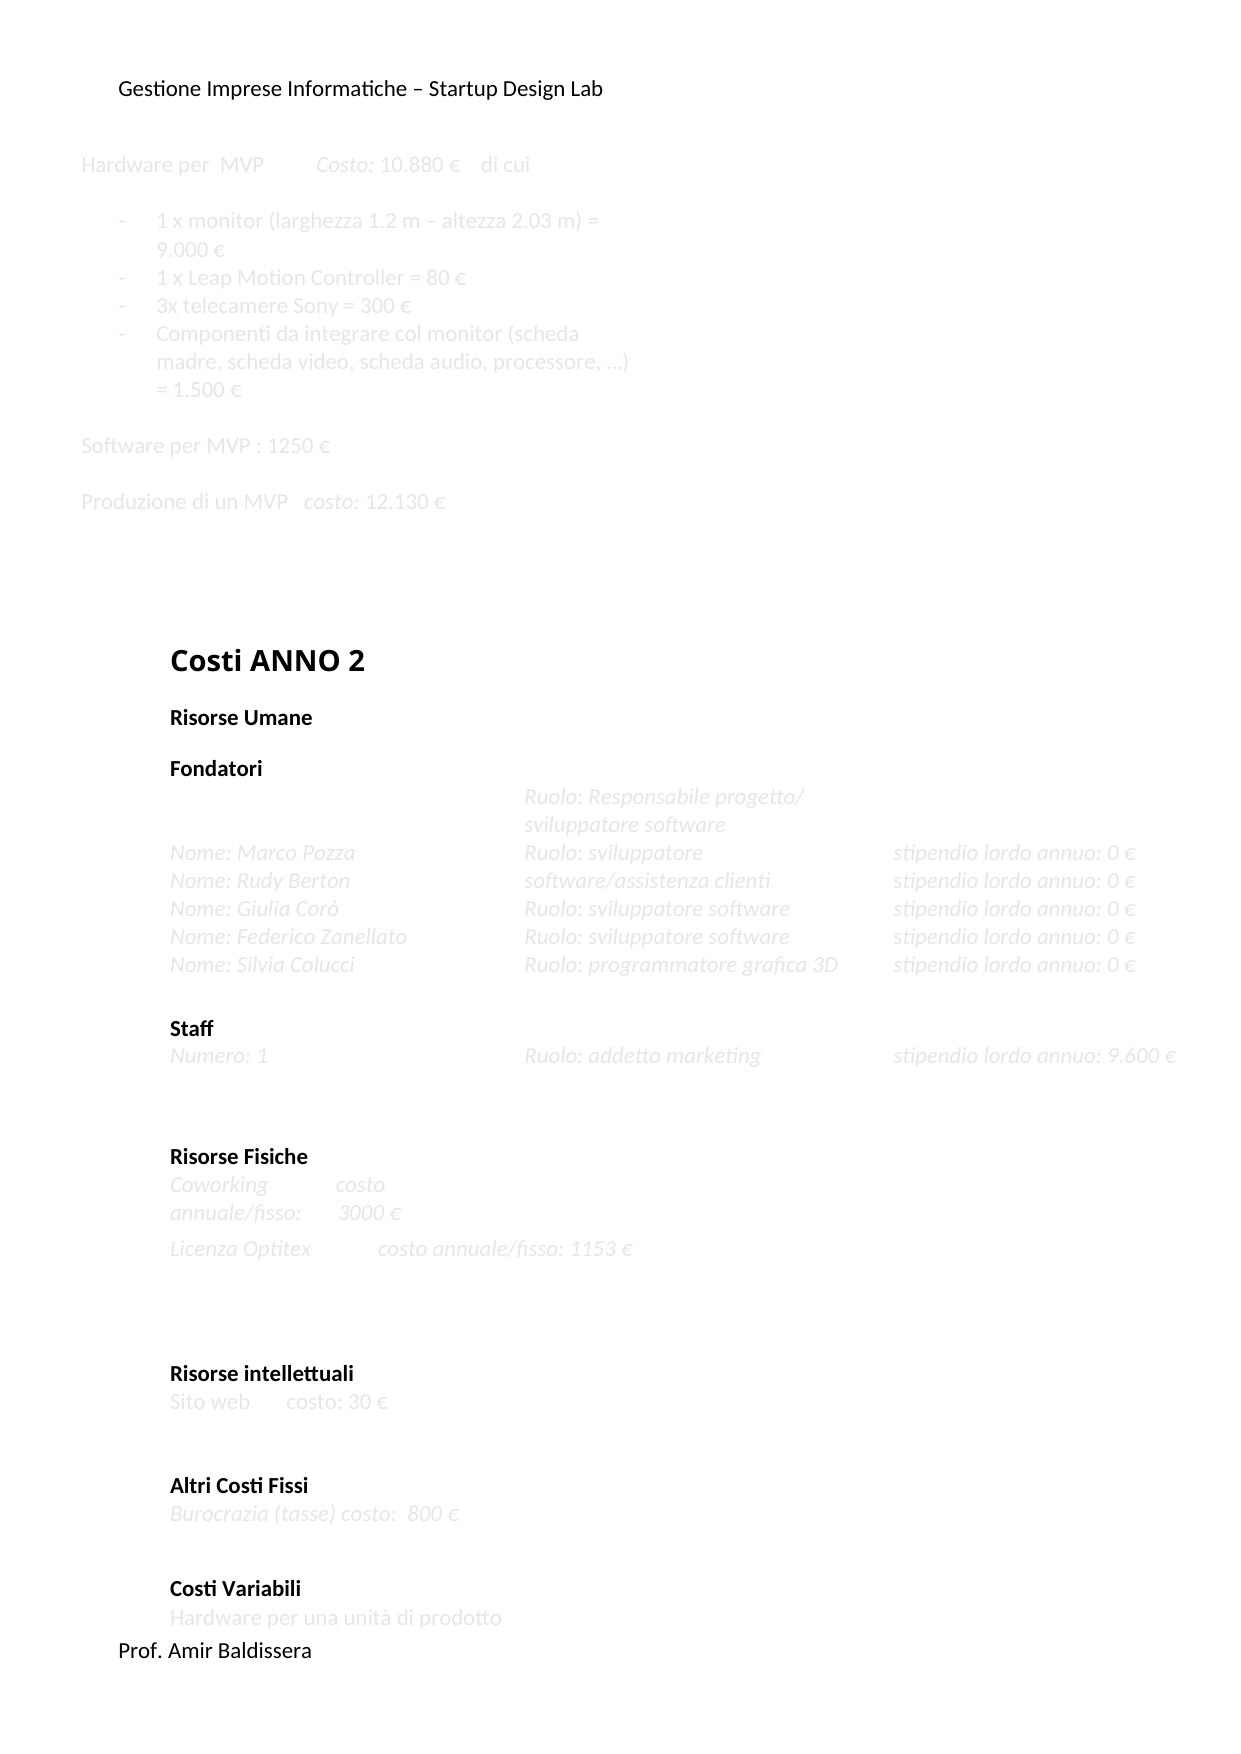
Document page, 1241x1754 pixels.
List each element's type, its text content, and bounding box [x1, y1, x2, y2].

table_cell [886, 1359, 1211, 1499]
table_cell [517, 734, 886, 782]
table_cell Hardware per MVP Costo: 10.880 € di cui 1 x monitor (larghezza 1.2 m – altezza 2.03 m) = 9.000 € 1 x Leap Motion Controller = 80 € 3x telecamere Sony = 300 € Componenti da integrare col monitor (scheda madre, scheda video, scheda audio, processore, …) = 1.500 € Software per MVP : 1250 € Produzione di un MVP costo: 12.130 € [74, 151, 650, 515]
table_cell [886, 151, 1211, 515]
table_cell Burocrazia (tasse) costo: 800 € [163, 1499, 517, 1555]
table_cell [886, 1171, 1211, 1227]
table_cell [886, 1575, 1211, 1631]
table_cell [886, 734, 1211, 782]
table_cell [517, 1575, 886, 1631]
table_cell Ruolo: addetto marketing [517, 1042, 886, 1098]
table_cell Risorse intellettuali Sito web costo: 30 € Altri Costi Fissi [163, 1359, 517, 1499]
table_cell [886, 1499, 1211, 1555]
table_cell [517, 1122, 886, 1171]
table_cell [517, 993, 886, 1042]
table_cell Risorse Umane [163, 682, 517, 731]
table_cell Licenza Optitex costo annuale/fisso: 1153 € [163, 1234, 886, 1290]
table_header Costi ANNO 2 [163, 590, 517, 680]
table_cell Nome: Marco Pozza Nome: Rudy Berton Nome: Giulia Corò Nome: Federico Zanellato Nome: Silvia Colucci [163, 782, 517, 978]
table_cell Costi Variabili Hardware per una unità di prodotto [163, 1575, 517, 1631]
table_cell [886, 993, 1211, 1042]
table_cell Risorse Fisiche [163, 1122, 517, 1171]
table_cell stipendio lordo annuo: 9.600 € [886, 1042, 1211, 1098]
table_cell [886, 682, 1211, 731]
table_header [886, 590, 1211, 680]
table_cell stipendio lordo annuo: 0 € stipendio lordo annuo: 0 € stipendio lordo annuo: 0 € stipendio lordo annuo: 0 € stipendio lordo annuo: 0 € [886, 782, 1211, 978]
table_cell [650, 151, 886, 515]
table_cell Coworking costo annuale/fisso: 3000 € [163, 1171, 517, 1227]
table_cell Staff [163, 993, 517, 1042]
table_cell [886, 1122, 1211, 1171]
table_cell [886, 520, 1211, 539]
table_cell Ruolo: Responsabile progetto/ sviluppatore software Ruolo: sviluppatore software/assistenza clienti Ruolo: sviluppatore software Ruolo: sviluppatore software Ruolo: programmatore grafica 3D [517, 782, 886, 978]
table_cell [517, 1171, 886, 1227]
table_cell [517, 1499, 886, 1555]
table_cell Numero: 1 [163, 1042, 517, 1098]
table_cell [886, 1234, 1211, 1290]
table_cell Fondatori [163, 734, 517, 782]
table_cell [517, 1359, 886, 1499]
table_cell [650, 520, 886, 539]
table_cell [74, 520, 650, 539]
table_cell [517, 682, 886, 731]
table_header [517, 590, 886, 680]
